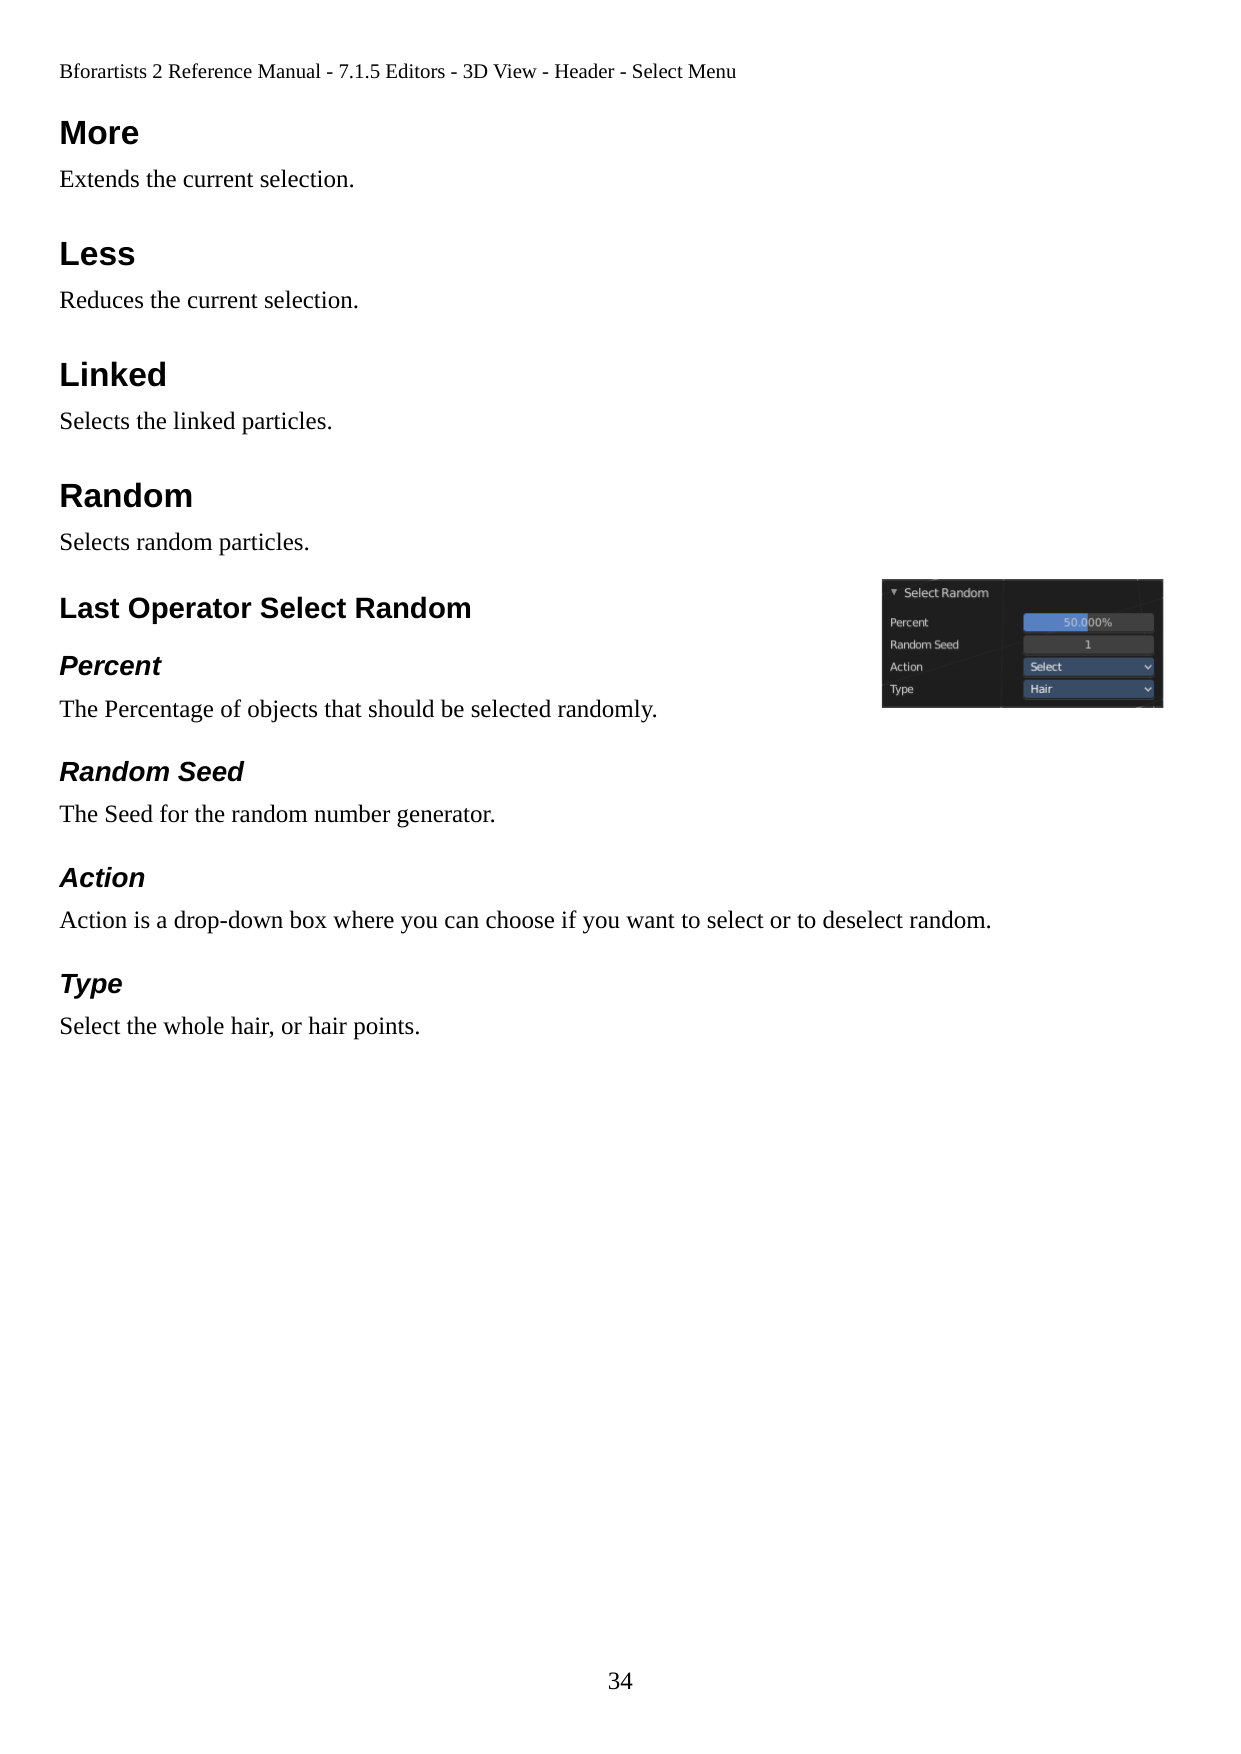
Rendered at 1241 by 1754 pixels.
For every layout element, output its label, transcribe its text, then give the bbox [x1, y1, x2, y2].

subtitle [1164, 591, 1181, 624]
subtitle [1164, 649, 1181, 681]
subtitle Action [59, 861, 1181, 893]
subtitle Type [59, 967, 1181, 999]
text Extends the current selection. [59, 164, 1181, 192]
text Reduces the current selection. [59, 285, 1181, 313]
subtitle Percent [59, 649, 881, 681]
subtitle Less [59, 234, 1181, 272]
text Selects random particles. [59, 527, 1181, 556]
text Select the whole hair, or hair points. [59, 1011, 1181, 1040]
subtitle Random [59, 476, 1181, 514]
subtitle More [59, 113, 1181, 151]
text The Seed for the random number generator. [59, 799, 1181, 828]
subtitle Random Seed [59, 755, 1181, 787]
picture [881, 579, 1164, 708]
text Action is a drop-down box where you can choose if you want to select or to deselect random. [59, 906, 1181, 934]
subtitle Linked [59, 355, 1181, 393]
text Selects the linked particles. [59, 406, 1181, 434]
text The Percentage of objects that should be selected randomly. [59, 694, 1181, 722]
subtitle Last Operator Select Random [59, 591, 881, 624]
